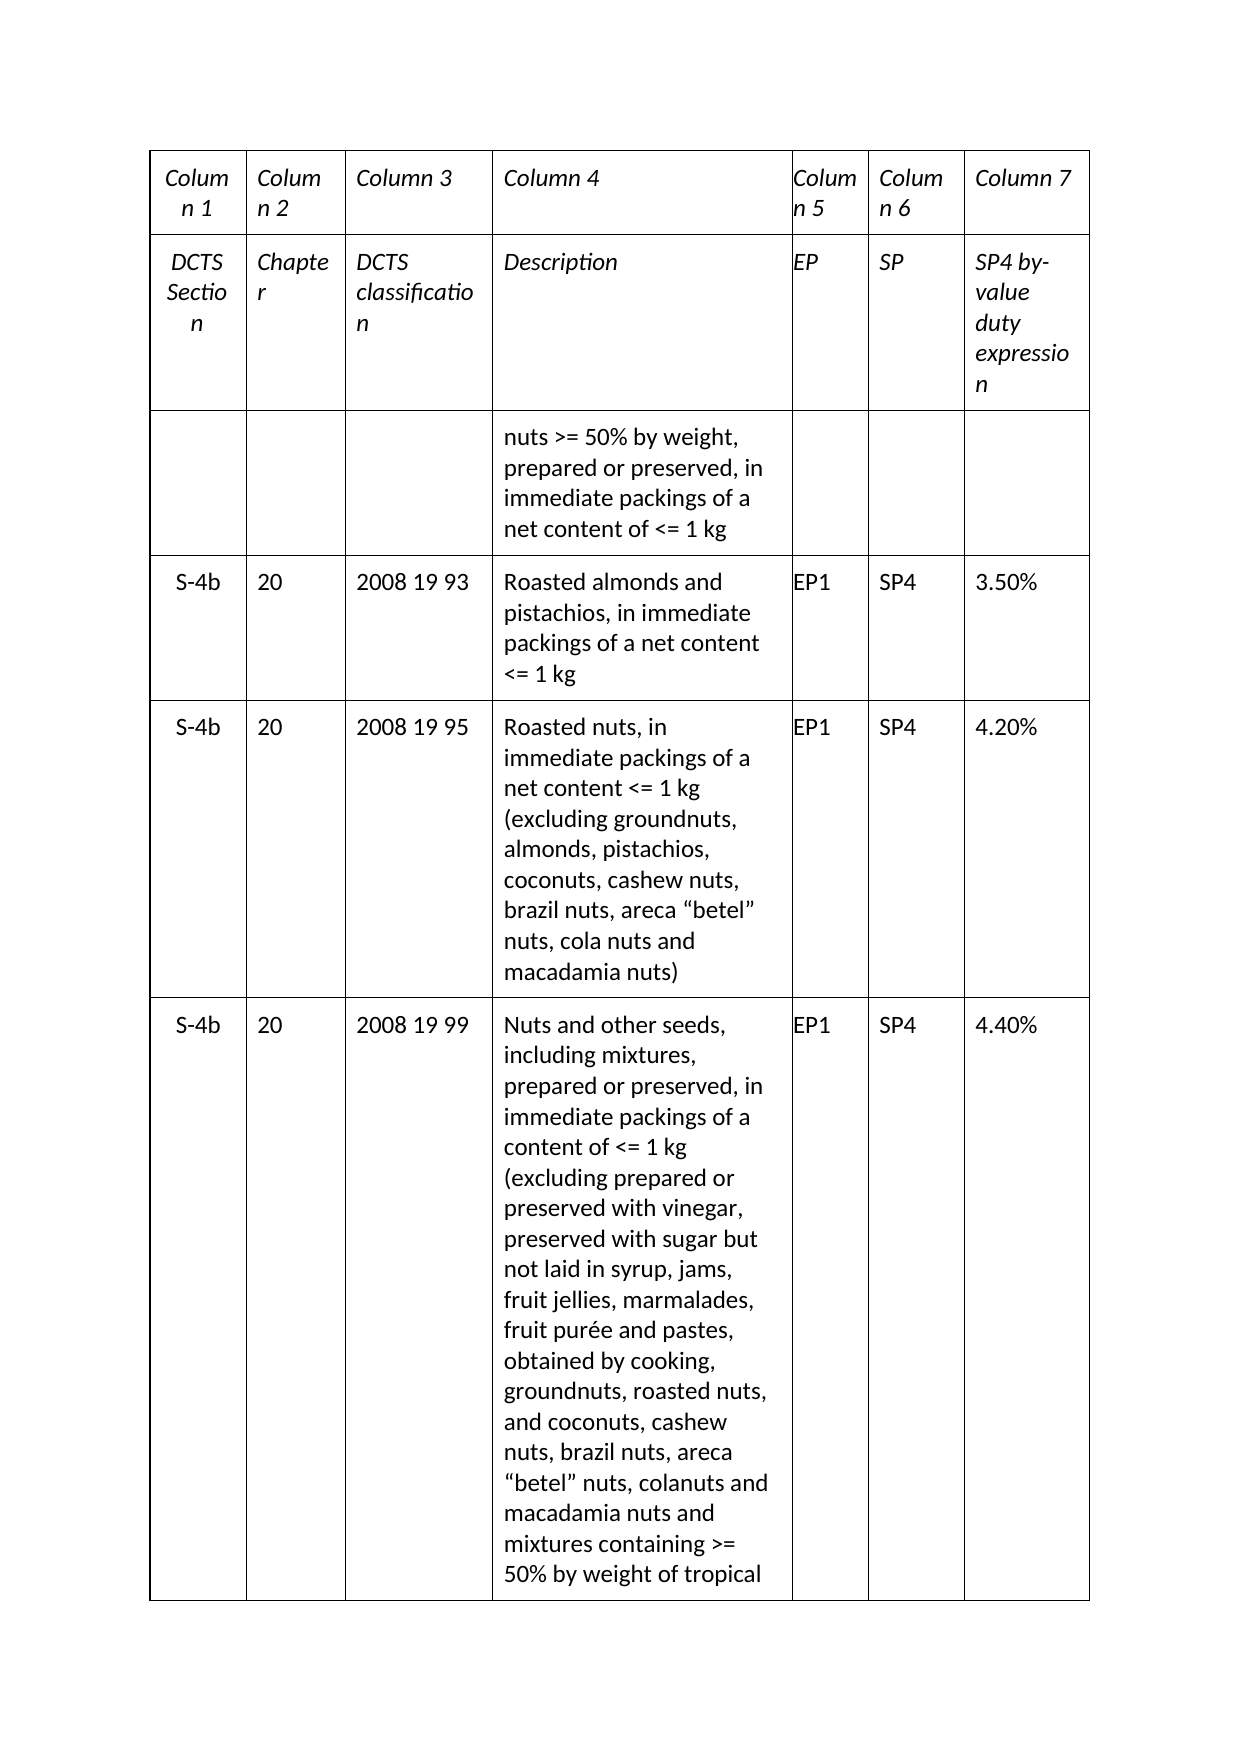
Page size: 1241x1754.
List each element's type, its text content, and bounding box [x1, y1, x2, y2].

table_cell EP1 [793, 701, 868, 997]
table_header Column 2 [247, 151, 345, 234]
table_cell [793, 411, 868, 554]
table_header Column 7 [965, 151, 1089, 234]
table_cell [247, 411, 345, 554]
table_header Column 4 [493, 151, 792, 234]
table_cell S-4b [151, 556, 246, 699]
table_cell 2008 19 95 [346, 701, 492, 997]
table_cell 4.20% [965, 701, 1089, 997]
table_header Column 6 [869, 151, 964, 234]
table_cell [869, 411, 964, 554]
table_header Column 5 [793, 151, 868, 234]
table_cell SP4 [869, 998, 964, 1600]
table_cell SP4 [869, 556, 964, 699]
table_cell 2008 19 99 [346, 998, 492, 1600]
table_cell 20 [247, 556, 345, 699]
table_cell 20 [247, 701, 345, 997]
table_cell SP4 by-value duty expression [965, 235, 1089, 409]
table_cell DCTS classification [346, 235, 492, 409]
table_cell SP [869, 235, 964, 409]
table_cell [346, 411, 492, 554]
table_cell SP4 [869, 701, 964, 997]
table_cell S-4b [151, 998, 246, 1600]
table_cell nuts >= 50% by weight, prepared or preserved, in immediate packings of a net content of <= 1 kg [493, 411, 792, 554]
table_cell 20 [247, 998, 345, 1600]
table_header Column 3 [346, 151, 492, 234]
table_cell 4.40% [965, 998, 1089, 1600]
table_cell EP [793, 235, 868, 409]
table_cell EP1 [793, 556, 868, 699]
table_cell Roasted nuts, in immediate packings of a net content <= 1 kg (excluding groundnuts, almonds, pistachios, coconuts, cashew nuts, brazil nuts, areca “betel” nuts, cola nuts and macadamia nuts) [493, 701, 792, 997]
table_cell [965, 411, 1089, 554]
table_cell Description [493, 235, 792, 409]
table_cell Chapter [247, 235, 345, 409]
table_cell [151, 411, 246, 554]
table_cell 2008 19 93 [346, 556, 492, 699]
table_cell Roasted almonds and pistachios, in immediate packings of a net content <= 1 kg [493, 556, 792, 699]
table_cell Nuts and other seeds, including mixtures, prepared or preserved, in immediate packings of a content of <= 1 kg (excluding prepared or preserved with vinegar, preserved with sugar but not laid in syrup, jams, fruit jellies, marmalades, fruit purée and pastes, obtained by cooking, groundnuts, roasted nuts, and coconuts, cashew nuts, brazil nuts, areca “betel” nuts, colanuts and macadamia nuts and mixtures containing >= 50% by weight of tropical [493, 998, 792, 1600]
table_header Column 1 [151, 151, 246, 234]
table_cell EP1 [793, 998, 868, 1600]
table_cell DCTS Section [151, 235, 246, 409]
table_cell 3.50% [965, 556, 1089, 699]
table_cell S-4b [151, 701, 246, 997]
